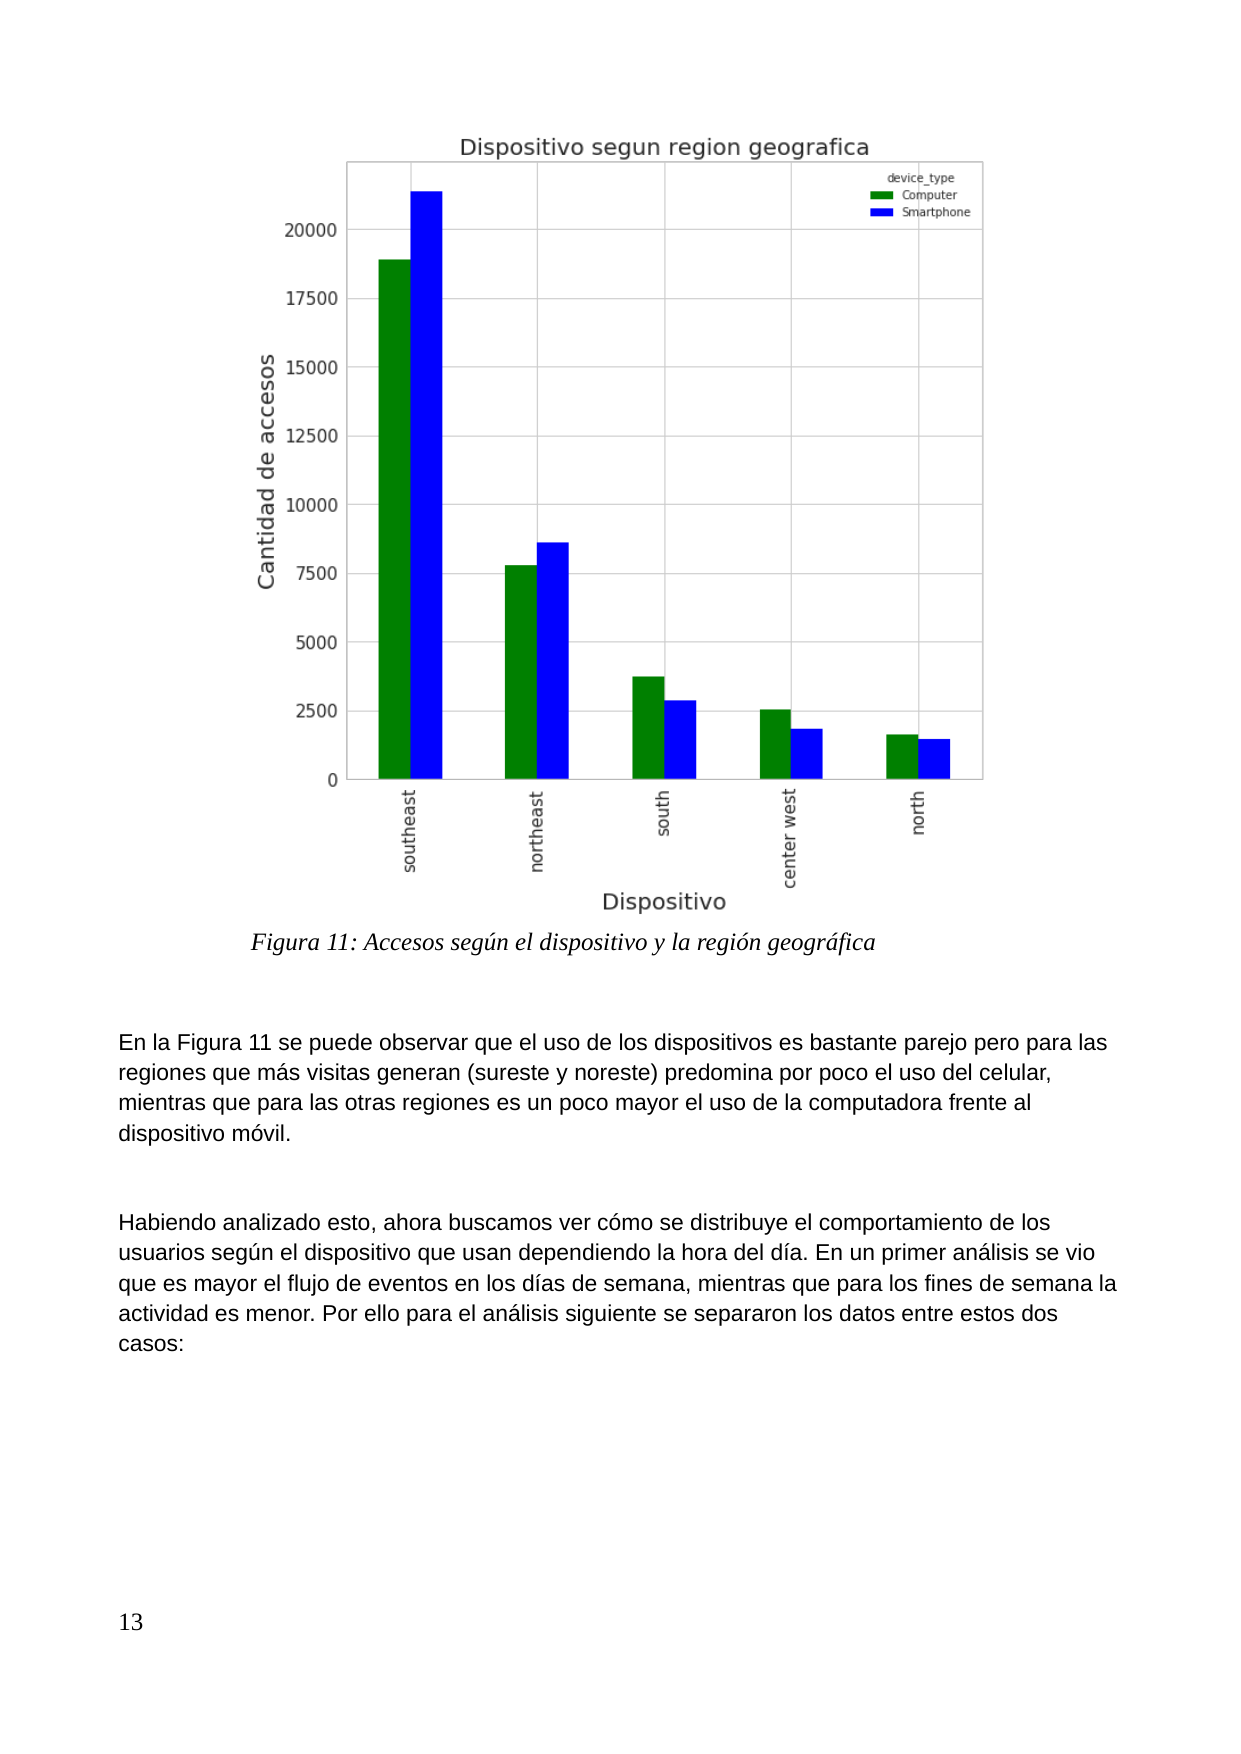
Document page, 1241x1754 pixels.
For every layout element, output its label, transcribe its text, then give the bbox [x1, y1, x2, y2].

text Figura 11: Accesos según el dispositivo y la región geográfica [251, 922, 990, 955]
text Habiendo analizado esto, ahora buscamos ver cómo se distribuye el comportamiento de los usuarios según el dispositivo que usan dependiendo la hora del día. En un primer análisis se vio que es mayor el flujo de eventos en los días de semana, mientras que para los fines de semana la actividad es menor. Por ello para el análisis siguiente se separaron los datos entre estos dos casos: [118, 1209, 1122, 1356]
text En la Figura 11 se puede observar que el uso de los dispositivos es bastante parejo pero para las regiones que más visitas generan (sureste y noreste) predomina por poco el uso del celular, mientras que para las otras regiones es un poco mayor el uso de la computadora frente al dispositivo móvil. [118, 1029, 1122, 1146]
picture [250, 130, 990, 922]
